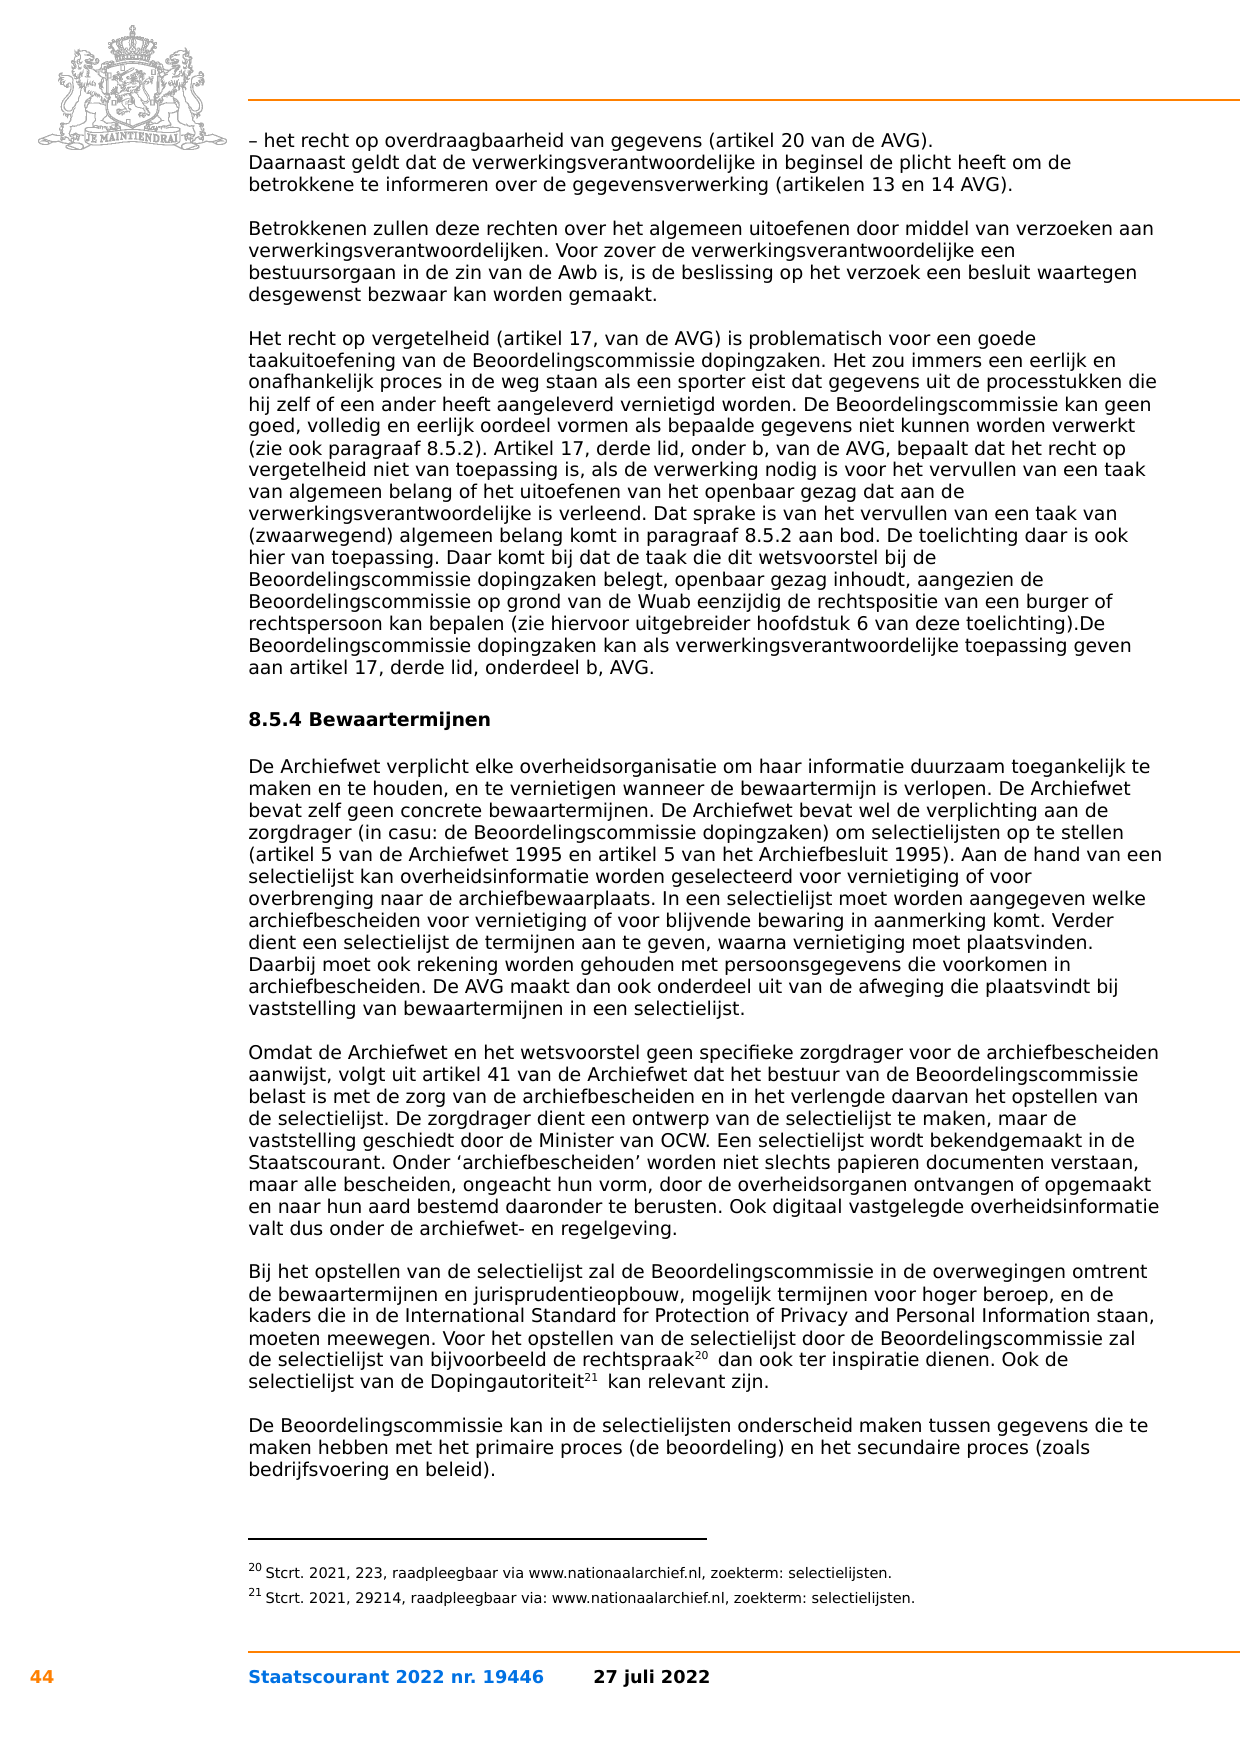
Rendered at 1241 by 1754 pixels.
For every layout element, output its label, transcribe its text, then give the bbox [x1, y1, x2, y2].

text Daarbij moet ook rekening worden gehouden met persoonsgegevens die voorkomen in archiefbescheiden. De AVG maakt dan ook onderdeel uit van de afweging die plaatsvindt bij vaststelling van bewaartermijnen in een selectielijst. [248, 954, 1163, 1020]
text Daarnaast geldt dat de verwerkingsverantwoordelijke in beginsel de plicht heeft om de betrokkene te informeren over de gegevensverwerking (artikelen 13 en 14 AVG). [248, 152, 1163, 196]
text De Beoordelingscommissie kan in de selectielijsten onderscheid maken tussen gegevens die te maken hebben met het primaire proces (de beoordeling) en het secundaire proces (zoals bedrijfsvoering en beleid). [248, 1415, 1163, 1481]
text Stcrt. 2021, 223, raadpleegbaar via www.nationaalarchief.nl, zoekterm: selectielijsten. [248, 1561, 1163, 1583]
text Bij het opstellen van de selectielijst zal de Beoordelingscommissie in de overwegingen omtrent de bewaartermijnen en jurisprudentieopbouw, mogelijk termijnen voor hoger beroep, en de kaders die in de International Standard for Protection of Privacy and Personal Information staan, moeten meewegen. Voor het opstellen van de selectielijst door de Beoordelingscommissie zal de selectielijst van bijvoorbeeld de rechtspraak dan ook ter inspiratie dienen. Ook de selectielijst van de Dopingautoriteit kan relevant zijn. [248, 1261, 1163, 1393]
text – het recht op overdraagbaarheid van gegevens (artikel 20 van de AVG). [248, 130, 1163, 152]
text Stcrt. 2021, 29214, raadpleegbaar via: www.nationaalarchief.nl, zoekterm: selectielijsten. [248, 1586, 1163, 1608]
text Omdat de Archiefwet en het wetsvoorstel geen specifieke zorgdrager voor de archiefbescheiden aanwijst, volgt uit artikel 41 van de Archiefwet dat het bestuur van de Beoordelingscommissie belast is met de zorg van de archiefbescheiden en in het verlengde daarvan het opstellen van de selectielijst. De zorgdrager dient een ontwerp van de selectielijst te maken, maar de vaststelling geschiedt door de Minister van OCW. Een selectielijst wordt bekendgemaakt in de Staatscourant. Onder ‘archiefbescheiden’ worden niet slechts papieren documenten verstaan, maar alle bescheiden, ongeacht hun vorm, door de overheidsorganen ontvangen of opgemaakt en naar hun aard bestemd daaronder te berusten. Ook digitaal vastgelegde overheidsinformatie valt dus onder de archiefwet- en regelgeving. [248, 1042, 1163, 1239]
subtitle 8.5.4 Bewaartermijnen [248, 709, 1163, 731]
text Betrokkenen zullen deze rechten over het algemeen uitoefenen door middel van verzoeken aan verwerkingsverantwoordelijken. Voor zover de verwerkingsverantwoordelijke een bestuursorgaan in de zin van de Awb is, is de beslissing op het verzoek een besluit waartegen desgewenst bezwaar kan worden gemaakt. [248, 218, 1163, 306]
picture [38, 25, 227, 150]
text De Archiefwet verplicht elke overheidsorganisatie om haar informatie duurzaam toegankelijk te maken en te houden, en te vernietigen wanneer de bewaartermijn is verlopen. De Archiefwet bevat zelf geen concrete bewaartermijnen. De Archiefwet bevat wel de verplichting aan de zorgdrager (in casu: de Beoordelingscommissie dopingzaken) om selectielijsten op te stellen (artikel 5 van de Archiefwet 1995 en artikel 5 van het Archiefbesluit 1995). Aan de hand van een selectielijst kan overheidsinformatie worden geselecteerd voor vernietiging of voor overbrenging naar de archiefbewaarplaats. In een selectielijst moet worden aangegeven welke archiefbescheiden voor vernietiging of voor blijvende bewaring in aanmerking komt. Verder dient een selectielijst de termijnen aan te geven, waarna vernietiging moet plaatsvinden. [248, 756, 1163, 954]
text Het recht op vergetelheid (artikel 17, van de AVG) is problematisch voor een goede taakuitoefening van de Beoordelingscommissie dopingzaken. Het zou immers een eerlijk en onafhankelijk proces in de weg staan als een sporter eist dat gegevens uit de processtukken die hij zelf of een ander heeft aangeleverd vernietigd worden. De Beoordelingscommissie kan geen goed, volledig en eerlijk oordeel vormen als bepaalde gegevens niet kunnen worden verwerkt (zie ook paragraaf 8.5.2). Artikel 17, derde lid, onder b, van de AVG, bepaalt dat het recht op vergetelheid niet van toepassing is, als de verwerking nodig is voor het vervullen van een taak van algemeen belang of het uitoefenen van het openbaar gezag dat aan de verwerkingsverantwoordelijke is verleend. Dat sprake is van het vervullen van een taak van (zwaarwegend) algemeen belang komt in paragraaf 8.5.2 aan bod. De toelichting daar is ook hier van toepassing. Daar komt bij dat de taak die dit wetsvoorstel bij de Beoordelingscommissie dopingzaken belegt, openbaar gezag inhoudt, aangezien de Beoordelingscommissie op grond van de Wuab eenzijdig de rechtspositie van een burger of rechtspersoon kan bepalen (zie hiervoor uitgebreider hoofdstuk 6 van deze toelichting).De Beoordelingscommissie dopingzaken kan als verwerkingsverantwoordelijke toepassing geven aan artikel 17, derde lid, onderdeel b, AVG. [248, 327, 1163, 679]
